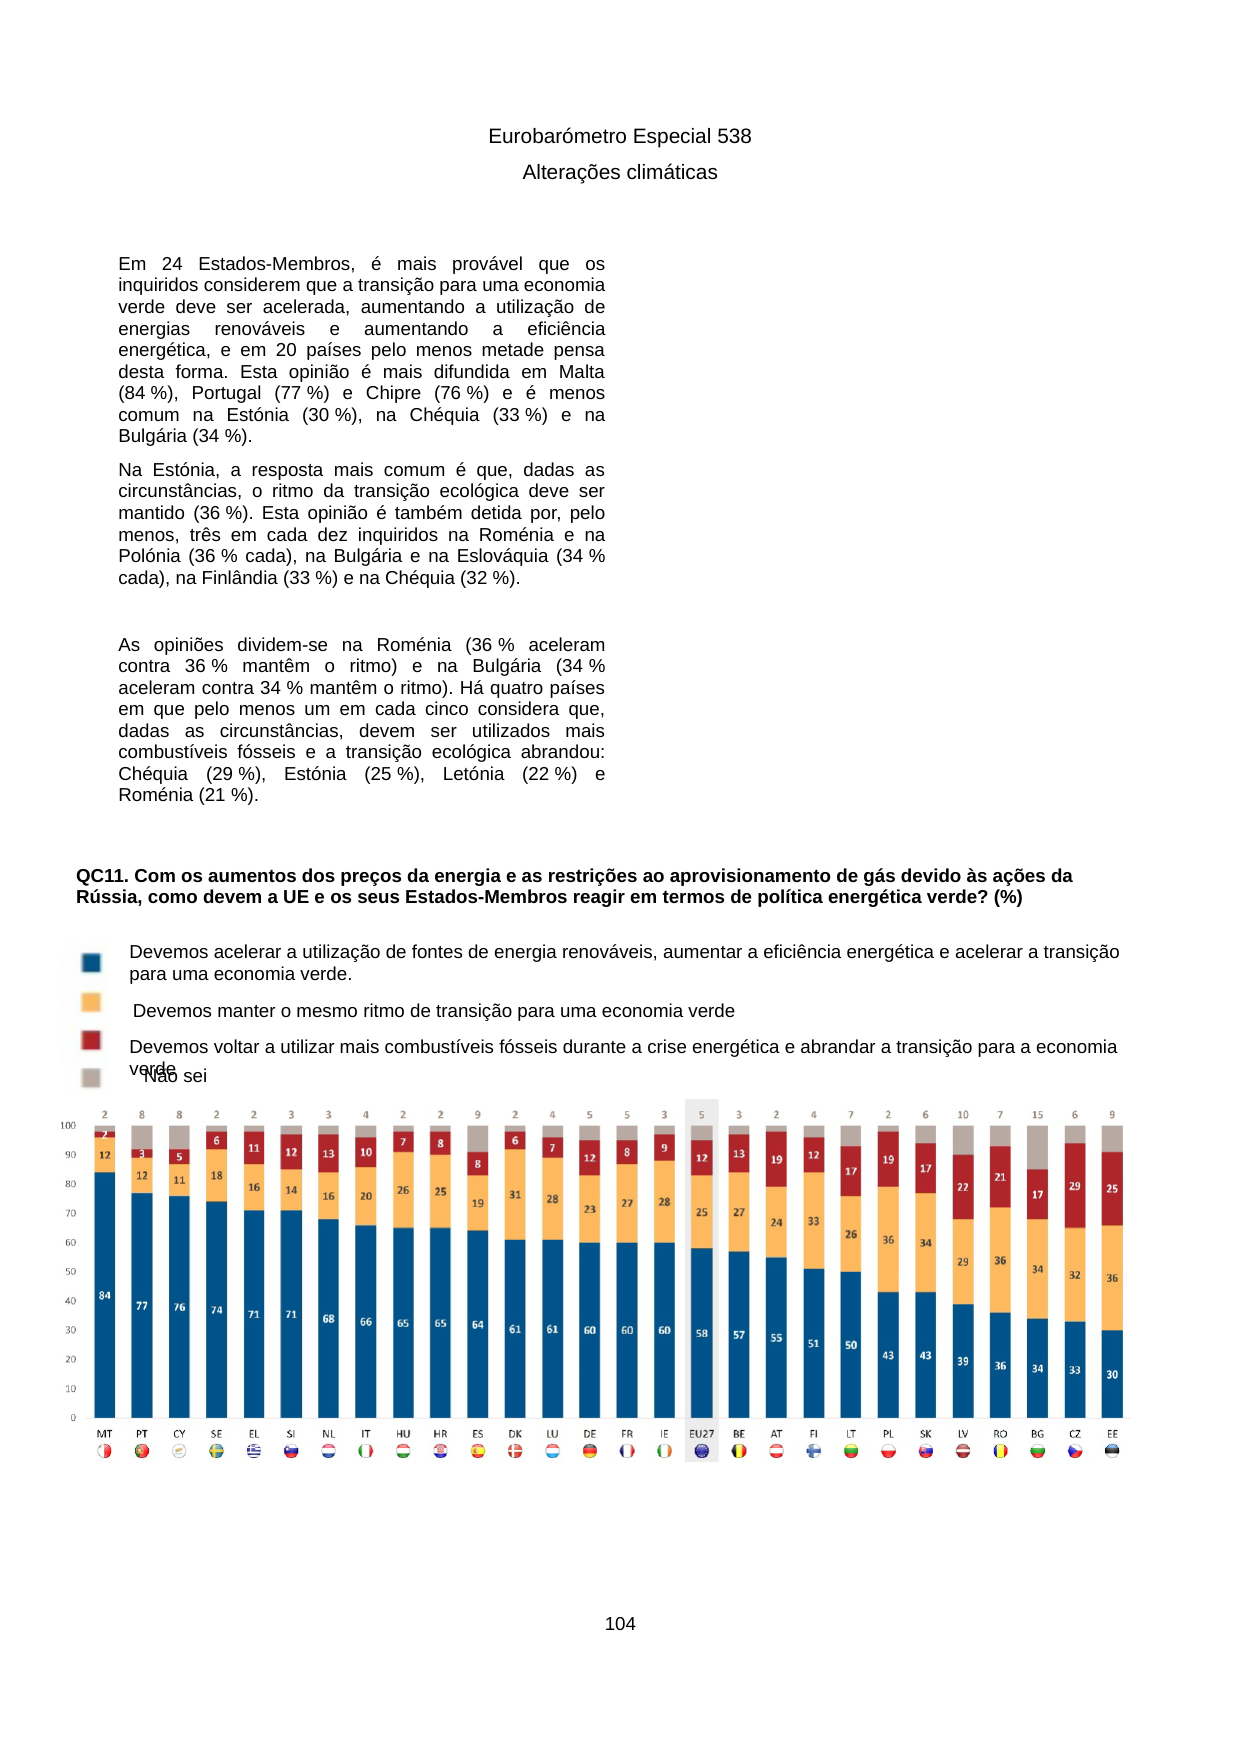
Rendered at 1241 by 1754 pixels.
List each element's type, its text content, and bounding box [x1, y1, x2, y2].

text Na Estónia, a resposta mais comum é que, dadas as circunstâncias, o ritmo da transição ecológica deve ser mantido (36 %). Esta opinião é também detida por, pelo menos, três em cada dez inquiridos na Roménia e na Polónia (36 % cada), na Bulgária e na Eslováquia (34 % cada), na Finlândia (33 %) e na Chéquia (32 %). [118, 459, 605, 588]
picture [60, 939, 109, 1094]
text Em 24 Estados-Membros, é mais provável que os inquiridos considerem que a transição para uma economia verde deve ser acelerada, aumentando a utilização de energias renováveis e aumentando a eficiência energética, e em 20 países pelo menos metade pensa desta forma. Esta opinião é mais difundida em Malta (84 %), Portugal (77 %) e Chipre (76 %) e é menos comum na Estónia (30 %), na Chéquia (33 %) e na Bulgária (34 %). [118, 253, 605, 447]
text As opiniões dividem-se na Roménia (36 % aceleram contra 36 % mantêm o ritmo) e na Bulgária (34 % aceleram contra 34 % mantêm o ritmo). Há quatro países em que pelo menos um em cada cinco considera que, dadas as circunstâncias, devem ser utilizados mais combustíveis fósseis e a transição ecológica abrandou: Chéquia (29 %), Estónia (25 %), Letónia (22 %) e Roménia (21 %). [118, 633, 605, 806]
picture [55, 1099, 1131, 1467]
